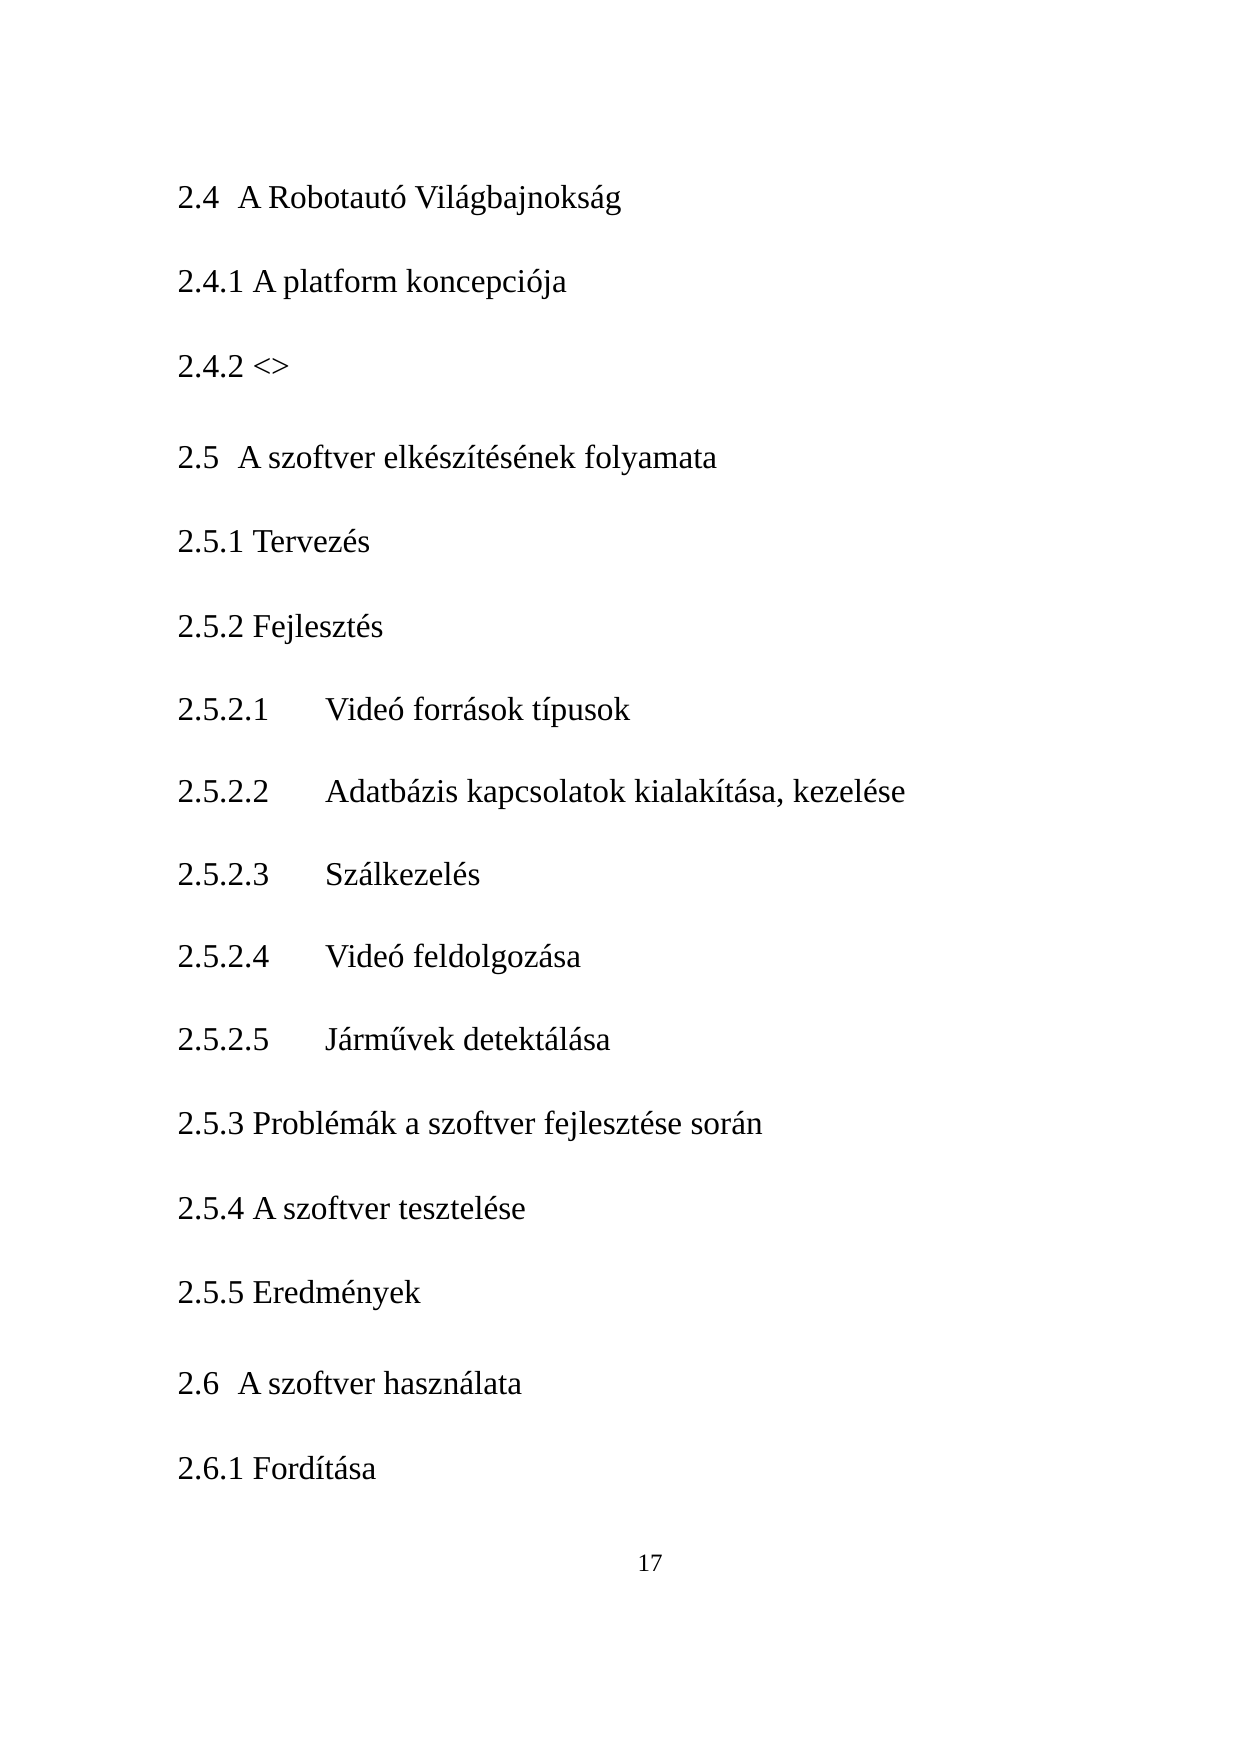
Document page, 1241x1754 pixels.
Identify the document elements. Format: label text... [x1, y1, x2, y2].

subtitle Videó források típusok [177, 689, 1122, 727]
subtitle Problémák a szoftver fejlesztése során [177, 1103, 1122, 1142]
subtitle A szoftver elkészítésének folyamata [177, 437, 1122, 476]
subtitle Fejlesztés [177, 606, 1122, 645]
subtitle A szoftver használata [177, 1363, 1122, 1402]
subtitle Eredmények [177, 1273, 1122, 1311]
subtitle A Robotautó Világbajnokság [177, 177, 1122, 216]
subtitle Szálkezelés [177, 854, 1122, 892]
subtitle A szoftver tesztelése [177, 1188, 1122, 1226]
subtitle Adatbázis kapcsolatok kialakítása, kezelése [177, 771, 1122, 810]
subtitle Járművek detektálása [177, 1019, 1122, 1057]
subtitle A platform koncepciója [177, 262, 1122, 300]
subtitle Tervezés [177, 522, 1122, 560]
subtitle <> [177, 346, 1122, 385]
subtitle Videó feldolgozása [177, 936, 1122, 975]
subtitle Fordítása [177, 1448, 1122, 1486]
